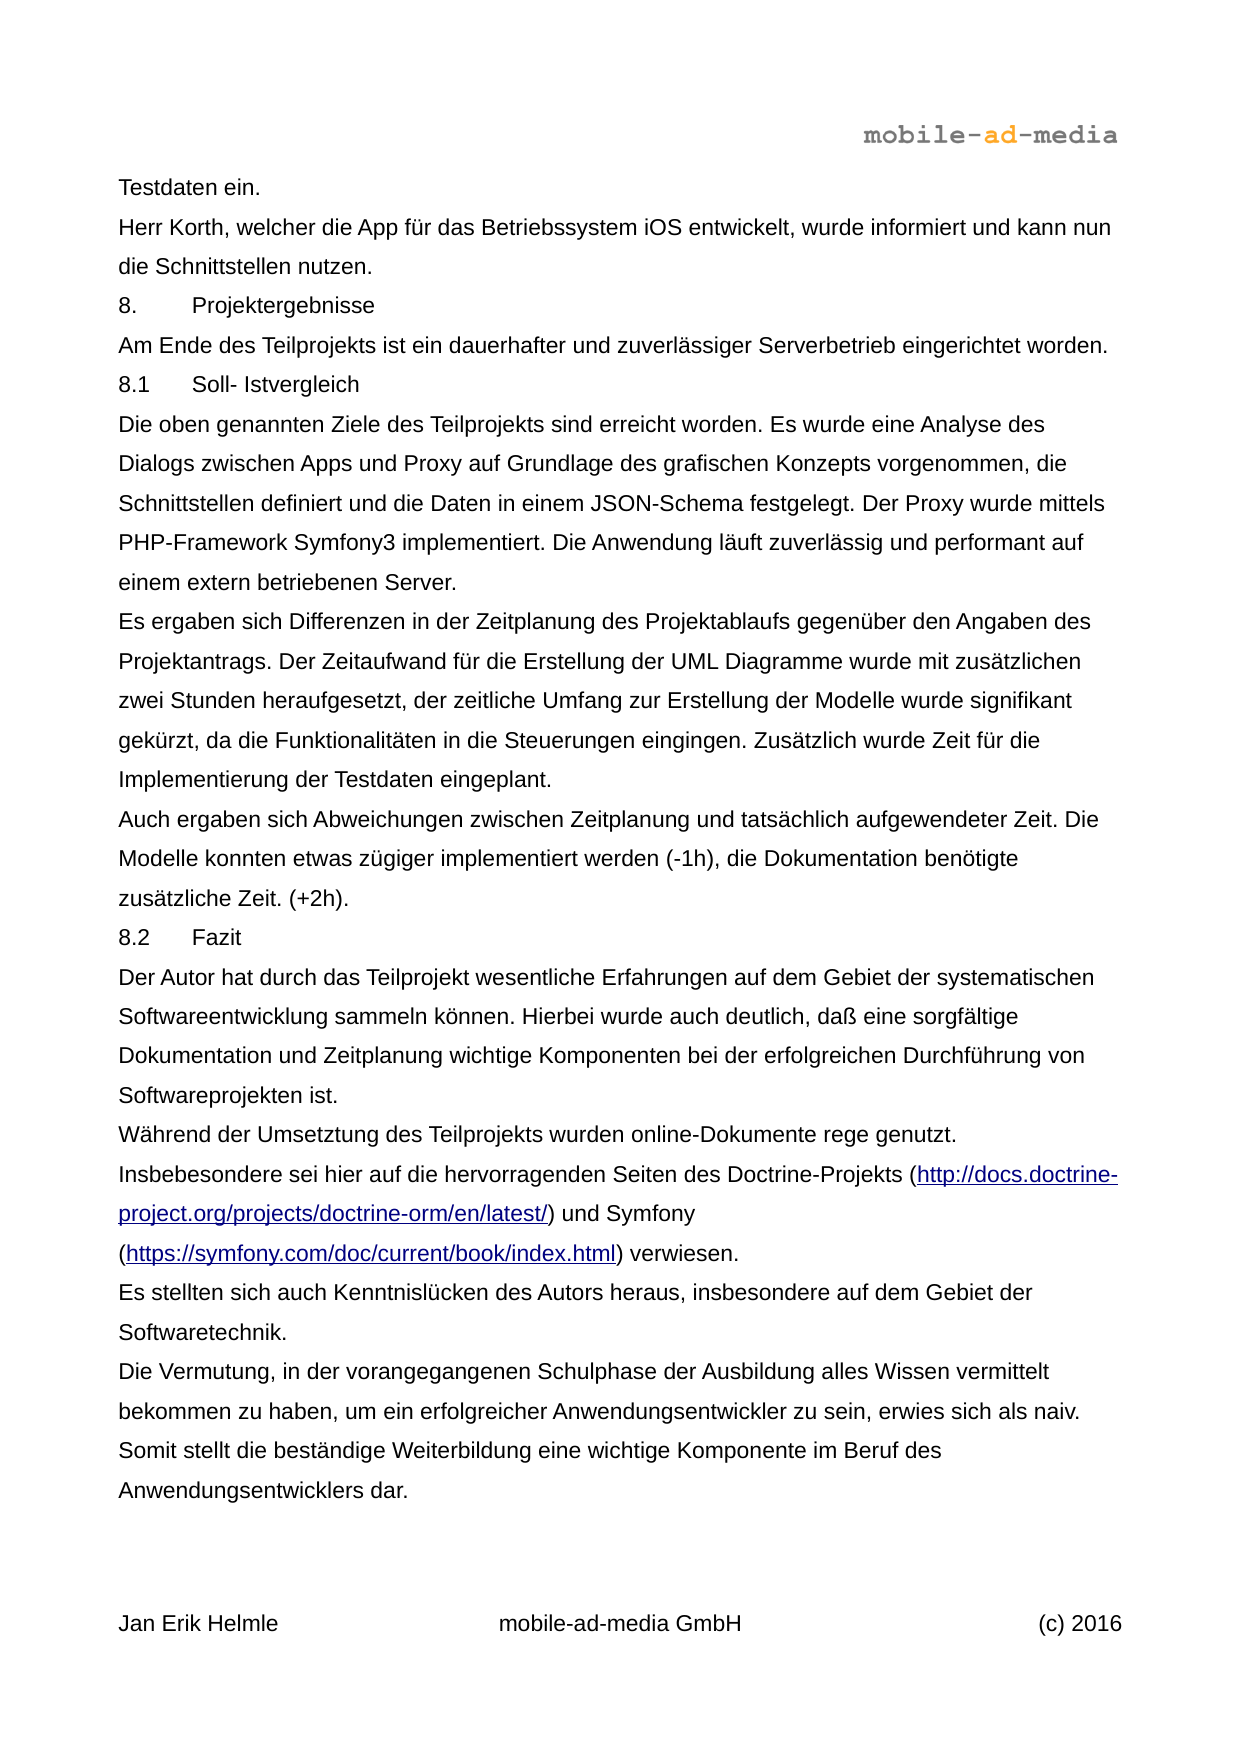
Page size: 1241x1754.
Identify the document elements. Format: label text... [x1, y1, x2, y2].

text 8. Projektergebnisse [118, 292, 1122, 319]
text Der Autor hat durch das Teilprojekt wesentliche Erfahrungen auf dem Gebiet der systematischen Softwareentwicklung sammeln können. Hierbei wurde auch deutlich, daß eine sorgfältige Dokumentation und Zeitplanung wichtige Komponenten bei der erfolgreichen Durchführung von Softwareprojekten ist. [118, 963, 1122, 1108]
picture [863, 118, 1118, 150]
text 8.1 Soll- Istvergleich [118, 371, 1122, 398]
text Am Ende des Teilprojekts ist ein dauerhafter und zuverlässiger Serverbetrieb eingerichtet worden. [118, 332, 1122, 358]
text Auch ergaben sich Abweichungen zwischen Zeitplanung und tatsächlich aufgewendeter Zeit. Die Modelle konnten etwas zügiger implementiert werden (-1h), die Dokumentation benötigte zusätzliche Zeit. (+2h). [118, 806, 1122, 911]
text Die Vermutung, in der vorangegangenen Schulphase der Ausbildung alles Wissen vermittelt bekommen zu haben, um ein erfolgreicher Anwendungsentwickler zu sein, erwies sich als naiv. Somit stellt die beständige Weiterbildung eine wichtige Komponente im Beruf des Anwendungsentwicklers dar. [118, 1358, 1122, 1503]
text Während der Umsetztung des Teilprojekts wurden online-Dokumente rege genutzt. Insbebesondere sei hier auf die hervorragenden Seiten des Doctrine-Projekts (http://docs.doctrine-project.org/projects/doctrine-orm/en/latest/) und Symfony (https://symfony.com/doc/current/book/index.html) verwiesen. [118, 1121, 1122, 1266]
text Die oben genannten Ziele des Teilprojekts sind erreicht worden. Es wurde eine Analyse des Dialogs zwischen Apps und Proxy auf Grundlage des grafischen Konzepts vorgenommen, die Schnittstellen definiert und die Daten in einem JSON-Schema festgelegt. Der Proxy wurde mittels PHP-Framework Symfony3 implementiert. Die Anwendung läuft zuverlässig und performant auf einem extern betriebenen Server. [118, 411, 1122, 595]
text Testdaten ein. [118, 174, 1122, 200]
text Es stellten sich auch Kenntnislücken des Autors heraus, insbesondere auf dem Gebiet der Softwaretechnik. [118, 1279, 1122, 1345]
text Herr Korth, welcher die App für das Betriebssystem iOS entwickelt, wurde informiert und kann nun die Schnittstellen nutzen. [118, 213, 1122, 279]
text Es ergaben sich Differenzen in der Zeitplanung des Projektablaufs gegenüber den Angaben des Projektantrags. Der Zeitaufwand für die Erstellung der UML Diagramme wurde mit zusätzlichen zwei Stunden heraufgesetzt, der zeitliche Umfang zur Erstellung der Modelle wurde signifikant gekürzt, da die Funktionalitäten in die Steuerungen eingingen. Zusätzlich wurde Zeit für die Implementierung der Testdaten eingeplant. [118, 608, 1122, 792]
text 8.2 Fazit [118, 924, 1122, 950]
